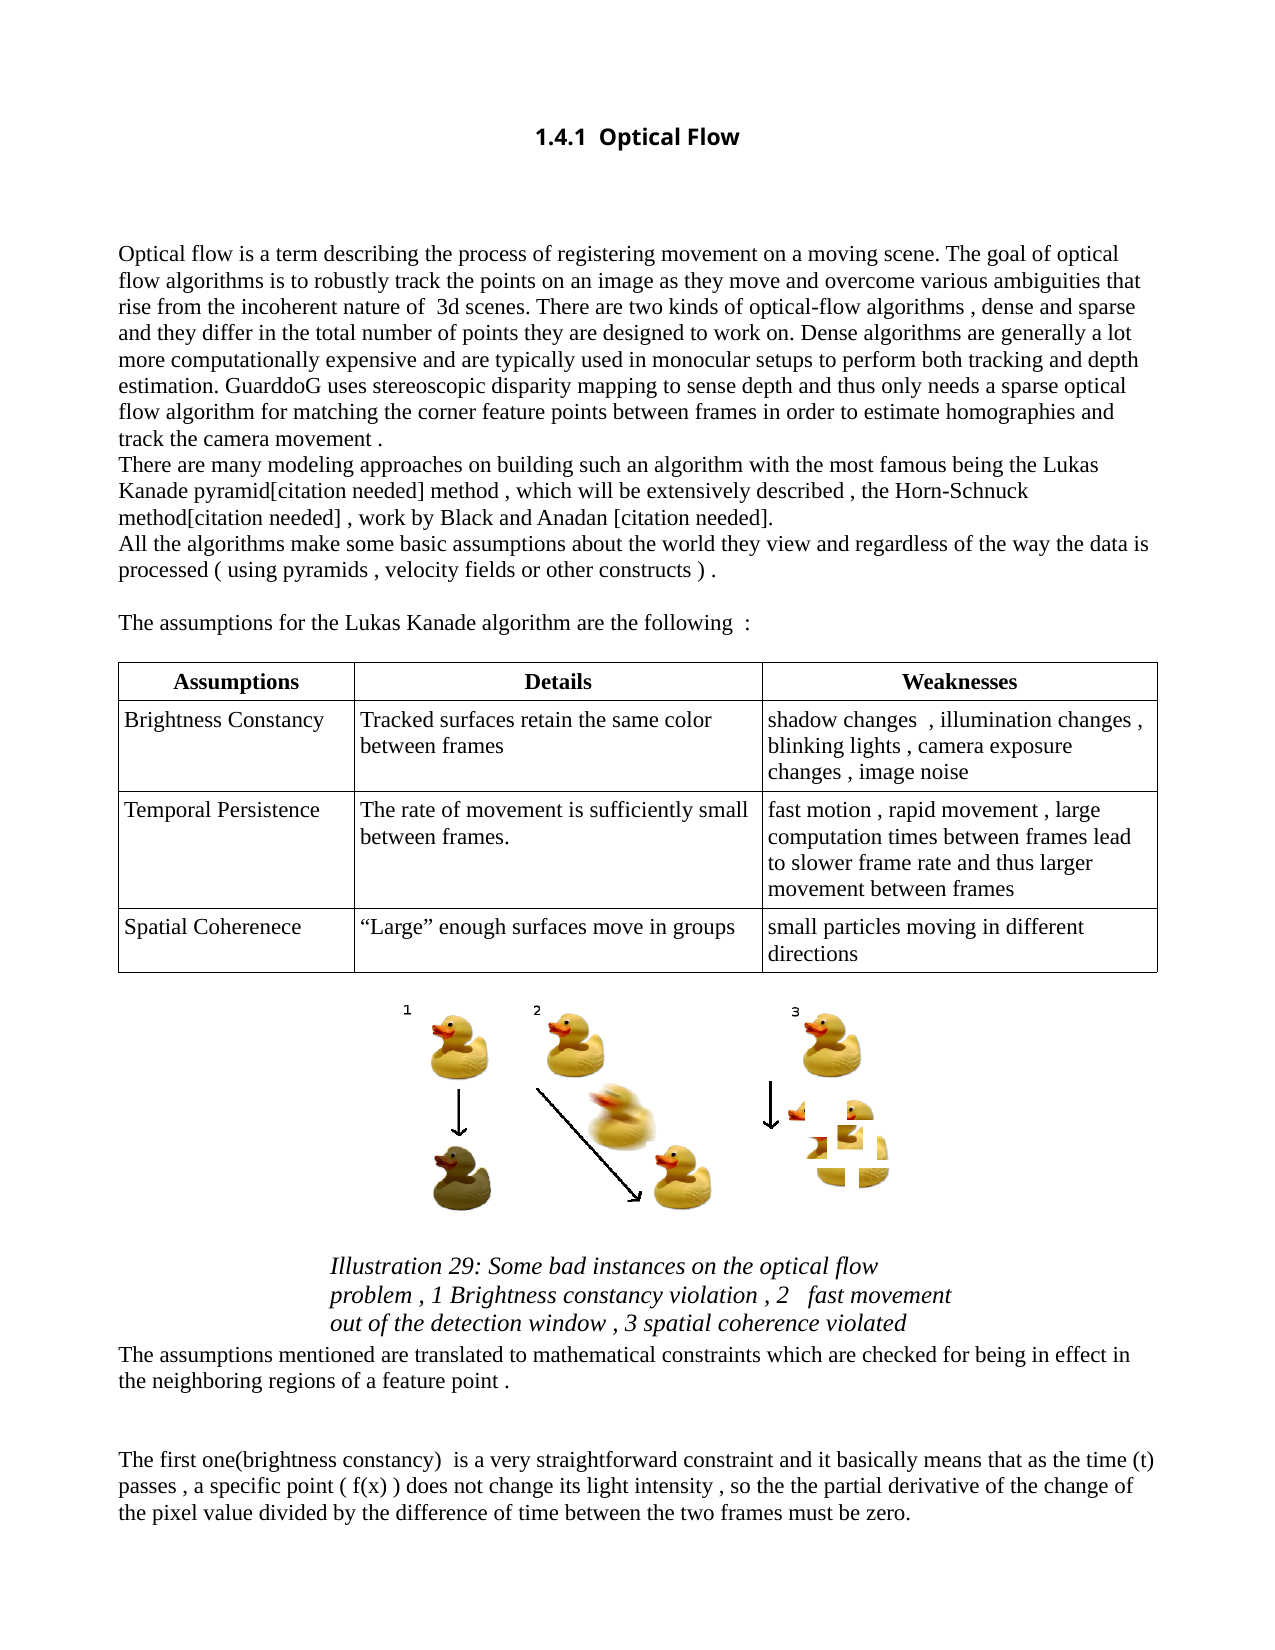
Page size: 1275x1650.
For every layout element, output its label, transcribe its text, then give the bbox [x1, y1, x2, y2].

table_cell Tracked surfaces retain the same color between frames [355, 701, 762, 791]
table_header Weaknesses [763, 663, 1157, 700]
text 1.4.1 Optical Flow [118, 118, 1157, 152]
table_header Details [355, 663, 762, 700]
table_cell The rate of movement is sufficiently small between frames. [355, 792, 762, 907]
table_cell Brightness Constancy [119, 701, 354, 791]
text The assumptions for the Lukas Kanade algorithm are the following : [118, 609, 1157, 636]
table_cell fast motion , rapid movement , large computation times between frames lead to slower frame rate and thus larger movement between frames [763, 792, 1157, 907]
table_header Assumptions [119, 663, 354, 700]
table_cell small particles moving in different directions [763, 909, 1157, 972]
text The assumptions mentioned are translated to mathematical constraints which are checked for being in effect in the neighboring regions of a feature point . [118, 1341, 1157, 1393]
table_cell Spatial Coherenece [330, 979, 977, 1337]
text There are many modeling approaches on building such an algorithm with the most famous being the Lukas Kanade pyramid[citation needed] method , which will be extensively described , the Horn-Schnuck method[citation needed] , work by Black and Anadan [citation needed]. [118, 451, 1157, 530]
picture [384, 991, 915, 1251]
table_cell Temporal Persistence [119, 792, 354, 907]
text The first one(brightness constancy) is a very straightforward constraint and it basically means that as the time (t) passes , a specific point ( f(x) ) does not change its light intensity , so the the partial derivative of the change of the pixel value divided by the difference of time between the two frames must be zero. [118, 1446, 1157, 1525]
text All the algorithms make some basic assumptions about the world they view and regardless of the way the data is processed ( using pyramids , velocity fields or other constructs ) . [118, 530, 1157, 583]
text Optical flow is a term describing the process of registering movement on a moving scene. The goal of optical flow algorithms is to robustly track the points on an image as they move and overcome various ambiguities that rise from the incoherent nature of 3d scenes. There are two kinds of optical-flow algorithms , dense and sparse and they differ in the total number of points they are designed to work on. Dense algorithms are generally a lot more computationally expensive and are typically used in monocular setups to perform both tracking and depth estimation. GuarddoG uses stereoscopic disparity mapping to sense depth and thus only needs a sparse optical flow algorithm for matching the corner feature points between frames in order to estimate homographies and track the camera movement . [118, 240, 1157, 451]
table_cell shadow changes , illumination changes , blinking lights , camera exposure changes , image noise [763, 701, 1157, 791]
table_cell “Large” enough surfaces move in groups [355, 909, 762, 972]
table_cell Spatial Coherenece [119, 909, 354, 972]
